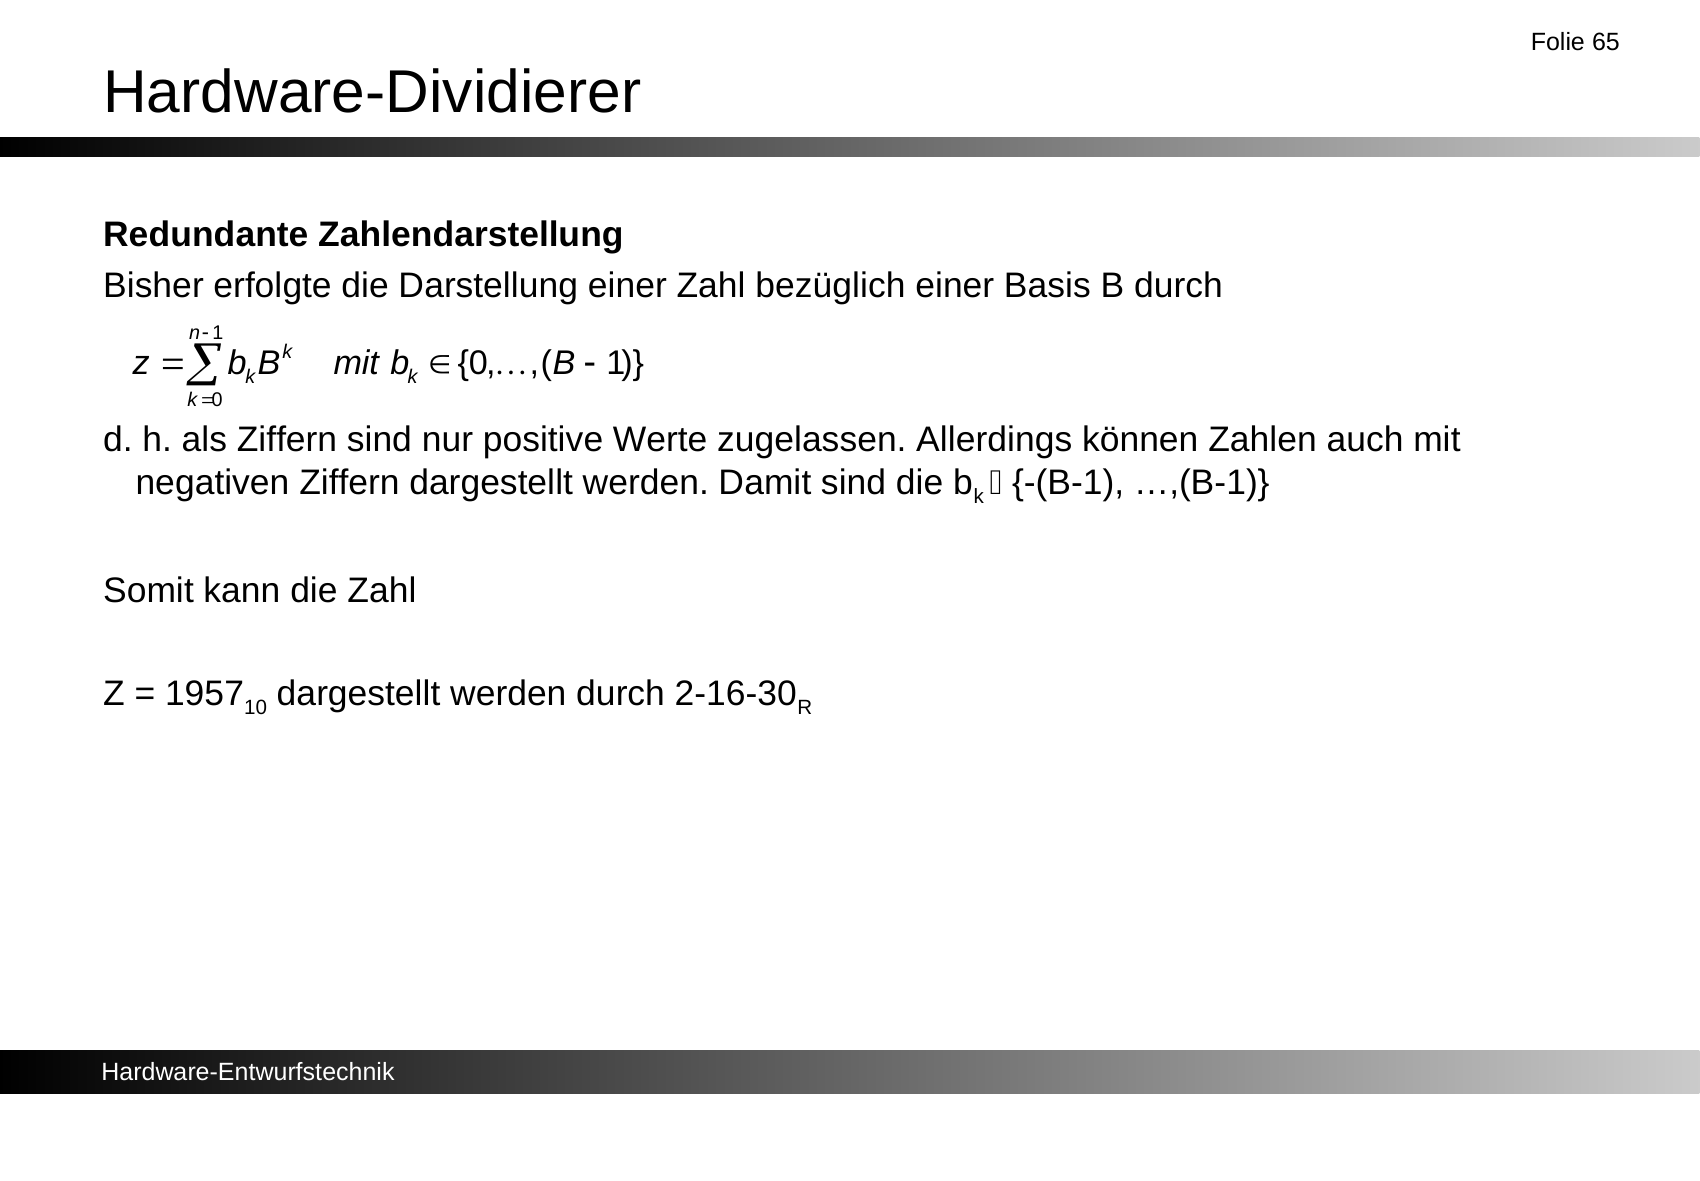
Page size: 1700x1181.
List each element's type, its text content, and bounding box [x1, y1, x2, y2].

list Redundante Zahlendarstellung Bisher erfolgte die Darstellung einer Zahl bezüglich einer Basis B durch d. h. als Ziffern sind nur positive Werte zugelassen. Allerdings können Zahlen auch mit negativen Ziffern dargestellt werden. Damit sind die bk  {-(B-1), …,(B-1)} Somit kann die Zahl Z = 195710 dargestellt werden durch 2-16-30R [87, 202, 1630, 1022]
title Hardware-Dividierer [87, 36, 1421, 142]
chart [129, 319, 649, 413]
